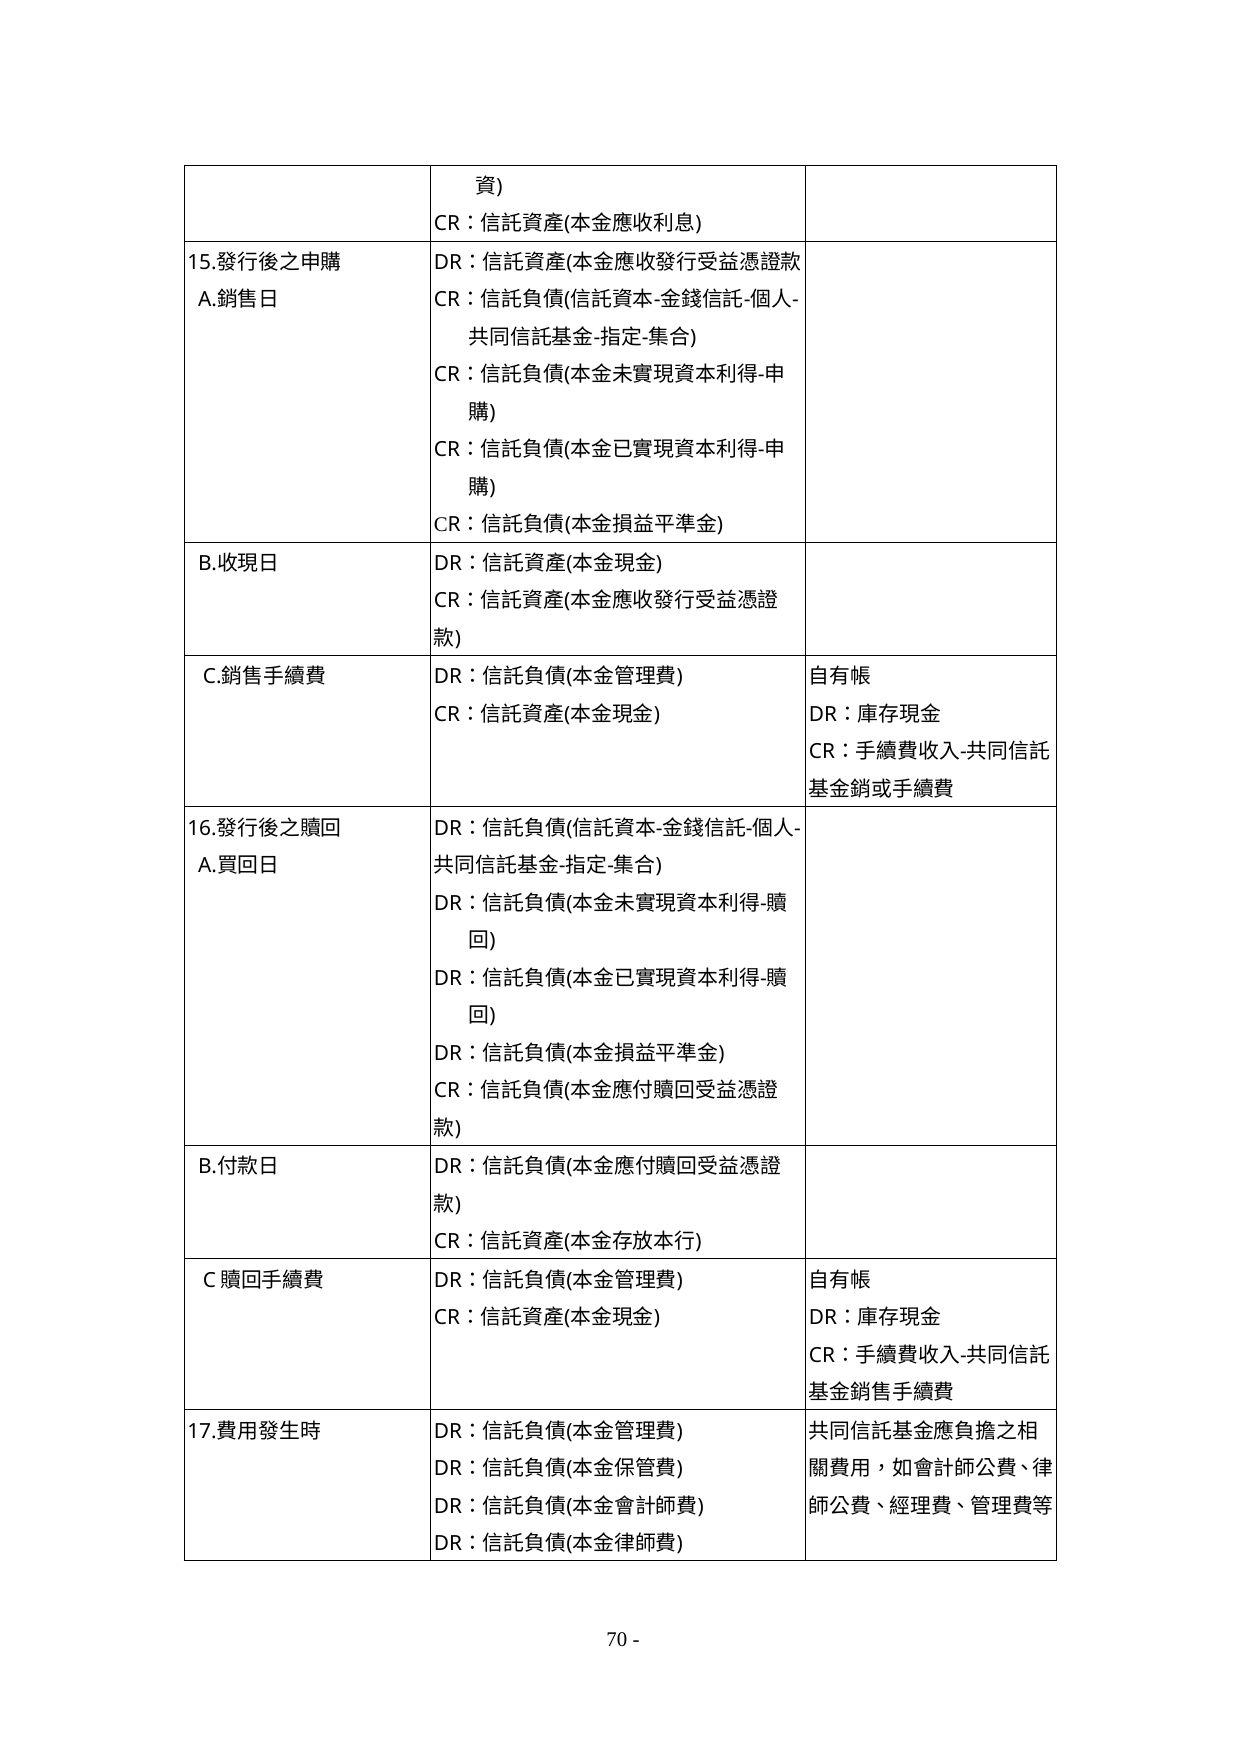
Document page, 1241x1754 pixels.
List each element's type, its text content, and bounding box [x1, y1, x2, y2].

table_cell DR：信託負債(本金應付贖回受益憑證款) CR：信託資產(本金存放本行) [431, 1146, 805, 1258]
table_cell DR：信託負債(本金管理費) DR：信託負債(本金保管費) DR：信託負債(本金會計師費) DR：信託負債(本金律師費) [431, 1410, 805, 1560]
table_cell DR：信託負債(本金管理費) CR：信託資產(本金現金) [431, 656, 805, 806]
table_cell [185, 166, 430, 241]
table_cell C贖回手續費 [185, 1259, 430, 1409]
table_cell 共同信託基金應負擔之相關費用，如會計師公費、律師公費、經理費、管理費等 [806, 1410, 1056, 1560]
table_cell DR：信託負債(信託資本-金錢信託-個人-共同信託基金-指定-集合) DR：信託負債(本金未實現資本利得-贖回) DR：信託負債(本金已實現資本利得-贖回) DR：信託負債(本金損益平準金) CR：信託負債(本金應付贖回受益憑證款) [431, 807, 805, 1145]
table_cell DR：信託負債(本金管理費) CR：信託資產(本金現金) [431, 1259, 805, 1409]
table_cell B.付款日 [185, 1146, 430, 1258]
table_cell [806, 807, 1056, 1145]
table_cell 自有帳 DR：庫存現金 CR：手續費收入-共同信託基金銷或手續費 [806, 656, 1056, 806]
table_cell 15.發行後之申購 A.銷售日 [185, 242, 430, 542]
table_cell [806, 1146, 1056, 1258]
table_cell [806, 166, 1056, 241]
table_cell 16.發行後之贖回 A.買回日 [185, 807, 430, 1145]
table_cell DR：信託資產(本金應收發行受益憑證款 CR：信託負債(信託資本-金錢信託-個人-共同信託基金-指定-集合) CR：信託負債(本金未實現資本利得-申購) CR：信託負債(本金已實現資本利得-申購) CR：信託負債(本金損益平準金) [431, 242, 805, 542]
table_cell B.收現日 [185, 543, 430, 655]
table_cell [806, 543, 1056, 655]
table_cell DR：信託資產(本金現金) CR：信託資產(本金應收發行受益憑證款) [431, 543, 805, 655]
table_cell 自有帳 DR：庫存現金 CR：手續費收入-共同信託基金銷售手續費 [806, 1259, 1056, 1409]
table_cell C.銷售手續費 [185, 656, 430, 806]
table_cell [806, 242, 1056, 542]
table_cell 資) CR：信託資產(本金應收利息) [431, 166, 805, 241]
table_cell 17.費用發生時 [185, 1410, 430, 1560]
